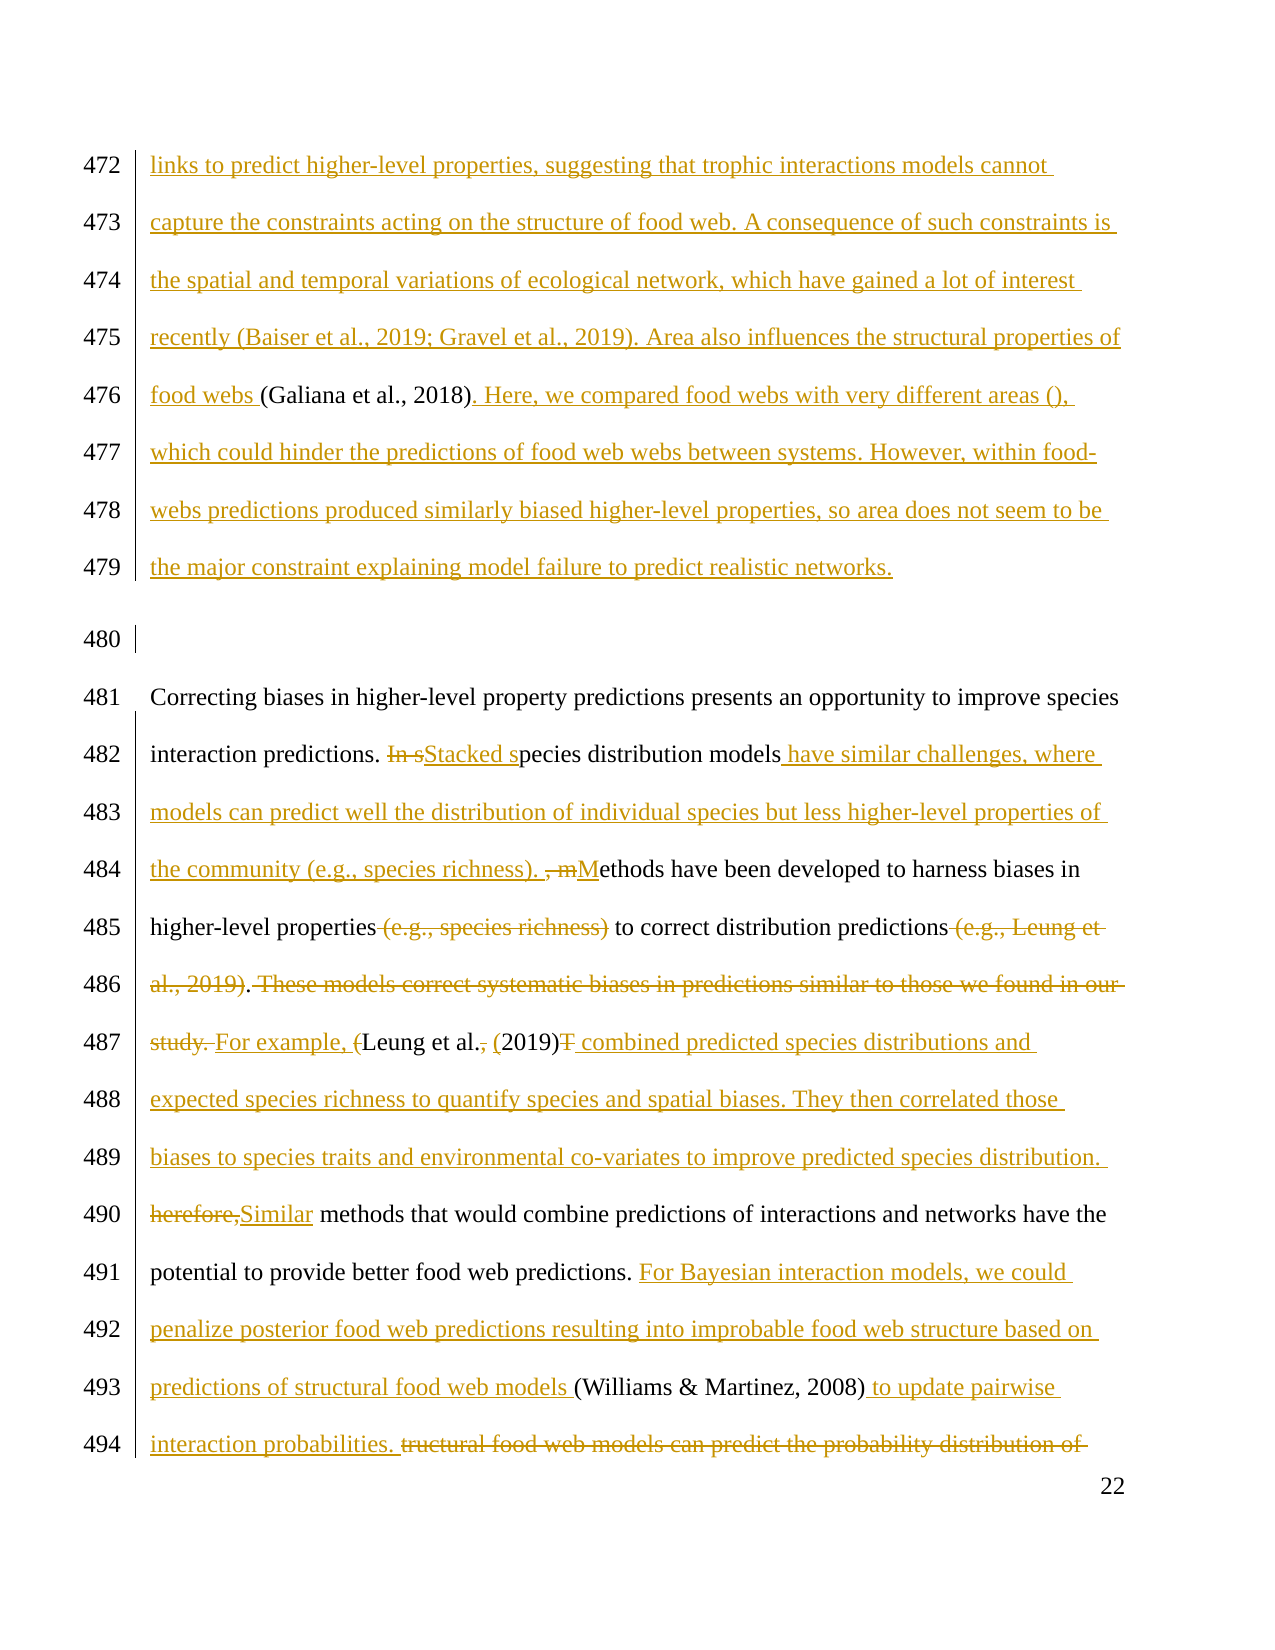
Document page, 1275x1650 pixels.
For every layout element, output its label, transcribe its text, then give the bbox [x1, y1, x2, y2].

text Correcting biases in higher-level property predictions presents an opportunity to improve species interaction predictions. Stacked species distribution models have similar challenges, where models can predict well the distribution of individual species but less higher-level properties of the community (e.g., species richness). Methods have been developed to harness biases in higher-level properties to correct distribution predictions.For example, Leung et al. (2019) combined predicted species distributions and expected species richness to quantify species and spatial biases. They then correlated those biases to species traits and environmental co-variates to improve predicted species distribution. Similar methods that would combine predictions of interactions and networks have the potential to provide better food web predictions. For Bayesian interaction models, we could penalize posterior food web predictions resulting into improbable food web structure based on predictions of structural food web models (Williams & Martinez, 2008) to update pairwise interaction probabilities. [150, 682, 1125, 1458]
text links to predict higher-level properties, suggesting that trophic interactions models cannot capture the constraints acting on the structure of food web. A consequence of such constraints is the spatial and temporal variations of ecological network, which have gained a lot of interest recently (Baiser et al., 2019; Gravel et al., 2019). Area also influences the structural properties of food webs (Galiana et al., 2018). Here, we compared food webs with very different areas (), which could hinder the predictions of food web webs between systems. However, within food-webs predictions produced similarly biased higher-level properties, so area does not seem to be the major constraint explaining model failure to predict realistic networks. [150, 150, 1125, 581]
